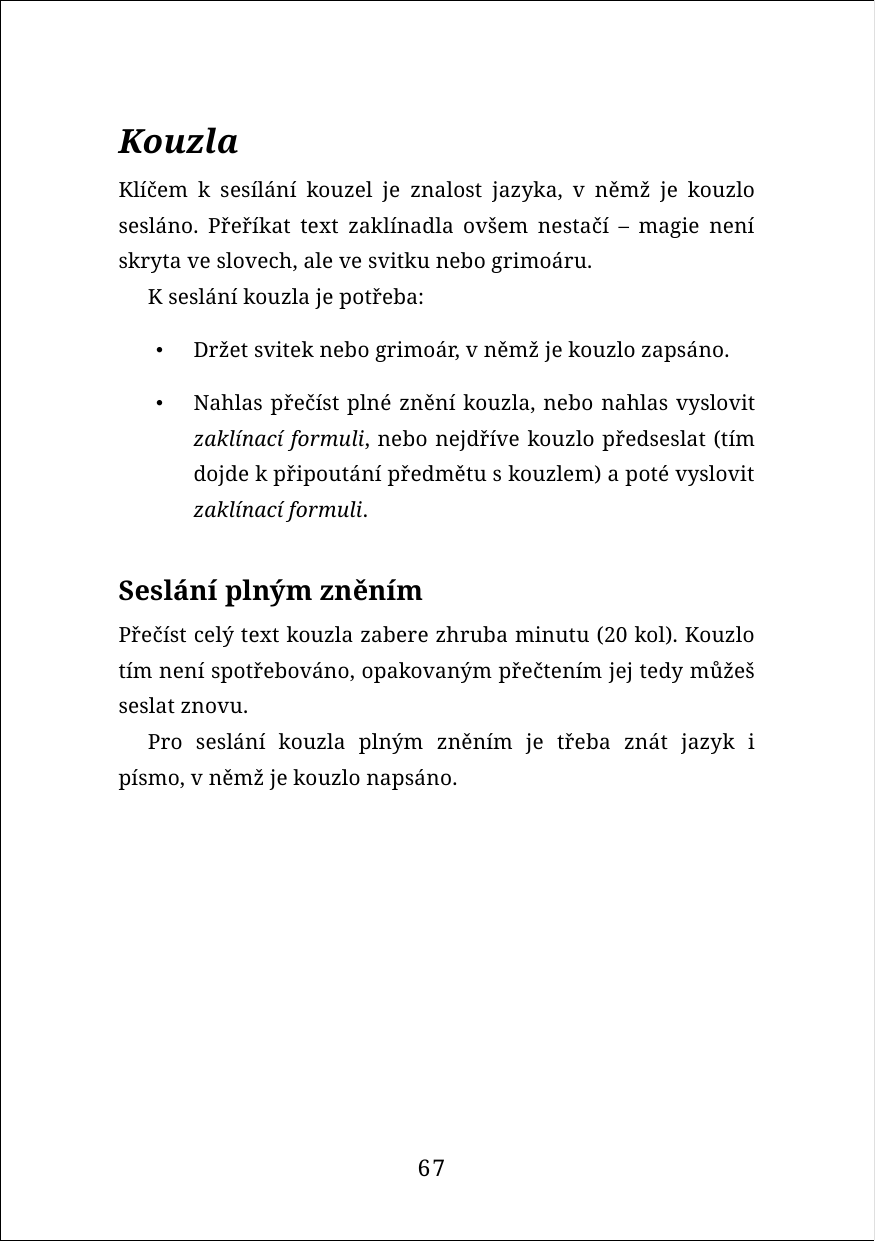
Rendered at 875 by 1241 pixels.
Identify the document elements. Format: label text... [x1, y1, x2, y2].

list Držet svitek nebo grimoár, v němž je kouzlo zapsáno. [156, 335, 756, 364]
subtitle Kouzla [118, 118, 756, 164]
list Nahlas přečíst plné znění kouzla, nebo nahlas vyslovit zaklínací formuli, nebo nejdříve kouzlo předseslat (tím dojde k připoutání předmětu s kouzlem) a poté vyslovit zaklínací formuli. [156, 388, 756, 523]
text Přečíst celý text kouzla zabere zhruba minutu (20 kol). Kouzlo tím není spotřebováno, opakovaným přečtením jej tedy můžeš seslat znovu. Pro seslání kouzla plným zněním je třeba znát jazyk i písmo, v němž je kouzlo napsáno. [118, 621, 756, 791]
text Klíčem k sesílání kouzel je znalost jazyka, v němž je kouzlo sesláno. Přeříkat text zaklínadla ovšem nestačí – magie není skryta ve slovech, ale ve svitku nebo grimoáru. K seslání kouzla je potřeba: [118, 175, 756, 310]
subtitle Seslání plným zněním [118, 572, 756, 609]
